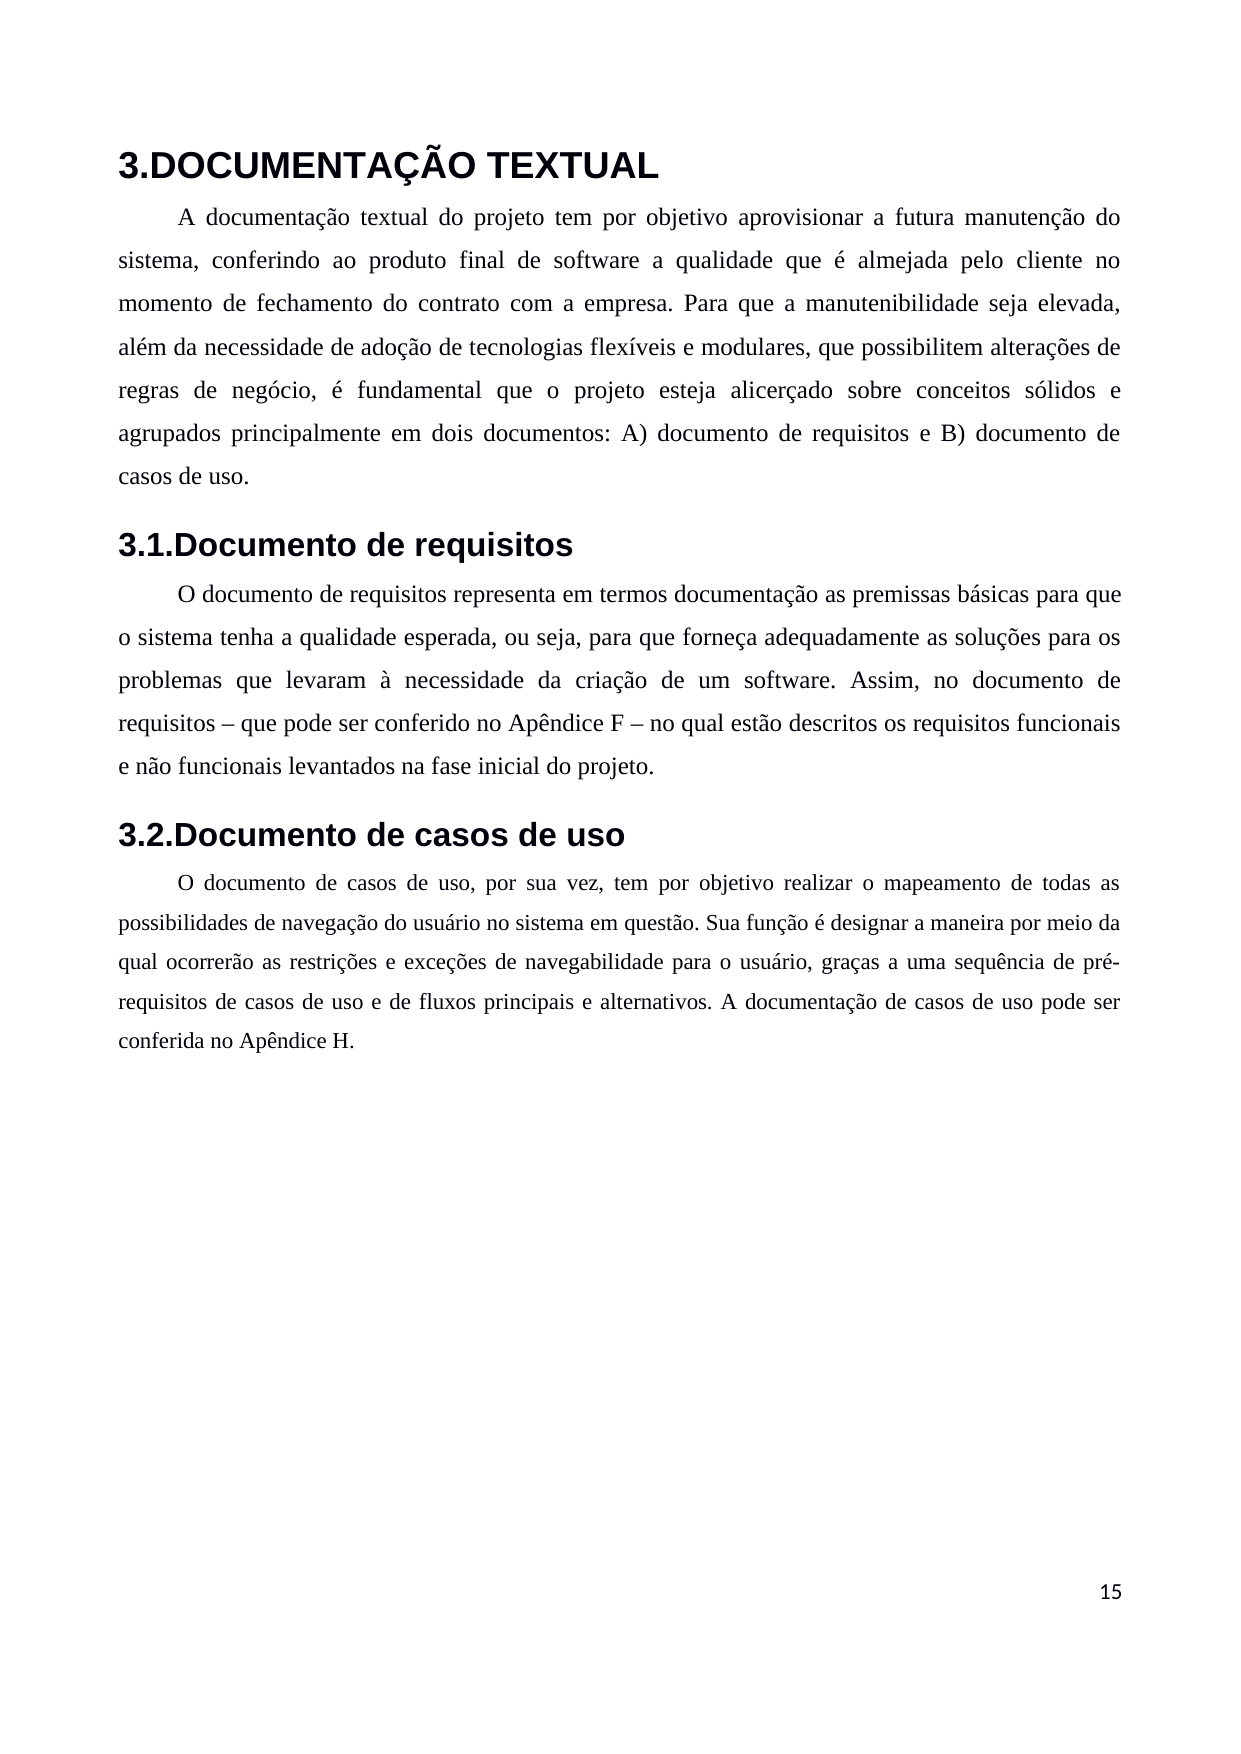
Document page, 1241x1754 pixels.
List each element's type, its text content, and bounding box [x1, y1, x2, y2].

text A documentação textual do projeto tem por objetivo aprovisionar a futura manutenção do sistema, conferindo ao produto final de software a qualidade que é almejada pelo cliente no momento de fechamento do contrato com a empresa. Para que a manutenibilidade seja elevada, além da necessidade de adoção de tecnologias flexíveis e modulares, que possibilitem alterações de regras de negócio, é fundamental que o projeto esteja alicerçado sobre conceitos sólidos e agrupados principalmente em dois documentos: A) documento de requisitos e B) documento de casos de uso. [118, 202, 1122, 490]
subtitle 3.DOCUMENTAÇÃO TEXTUAL [118, 143, 1122, 186]
text O documento de requisitos representa em termos documentação as premissas básicas para que o sistema tenha a qualidade esperada, ou seja, para que forneça adequadamente as soluções para os problemas que levaram à necessidade da criação de um software. Assim, no documento de requisitos – que pode ser conferido no Apêndice F – no qual estão descritos os requisitos funcionais e não funcionais levantados na fase inicial do projeto. [118, 579, 1122, 780]
text O documento de casos de uso, por sua vez, tem por objetivo realizar o mapeamento de todas as possibilidades de navegação do usuário no sistema em questão. Sua função é designar a maneira por meio da qual ocorrerão as restrições e exceções de navegabilidade para o usuário, graças a uma sequência de pré-requisitos de casos de uso e de fluxos principais e alternativos. A documentação de casos de uso pode ser conferida no Apêndice H. [118, 869, 1122, 1053]
subtitle 3.2.Documento de casos de uso [118, 815, 1122, 854]
subtitle 3.1.Documento de requisitos [118, 525, 1122, 563]
